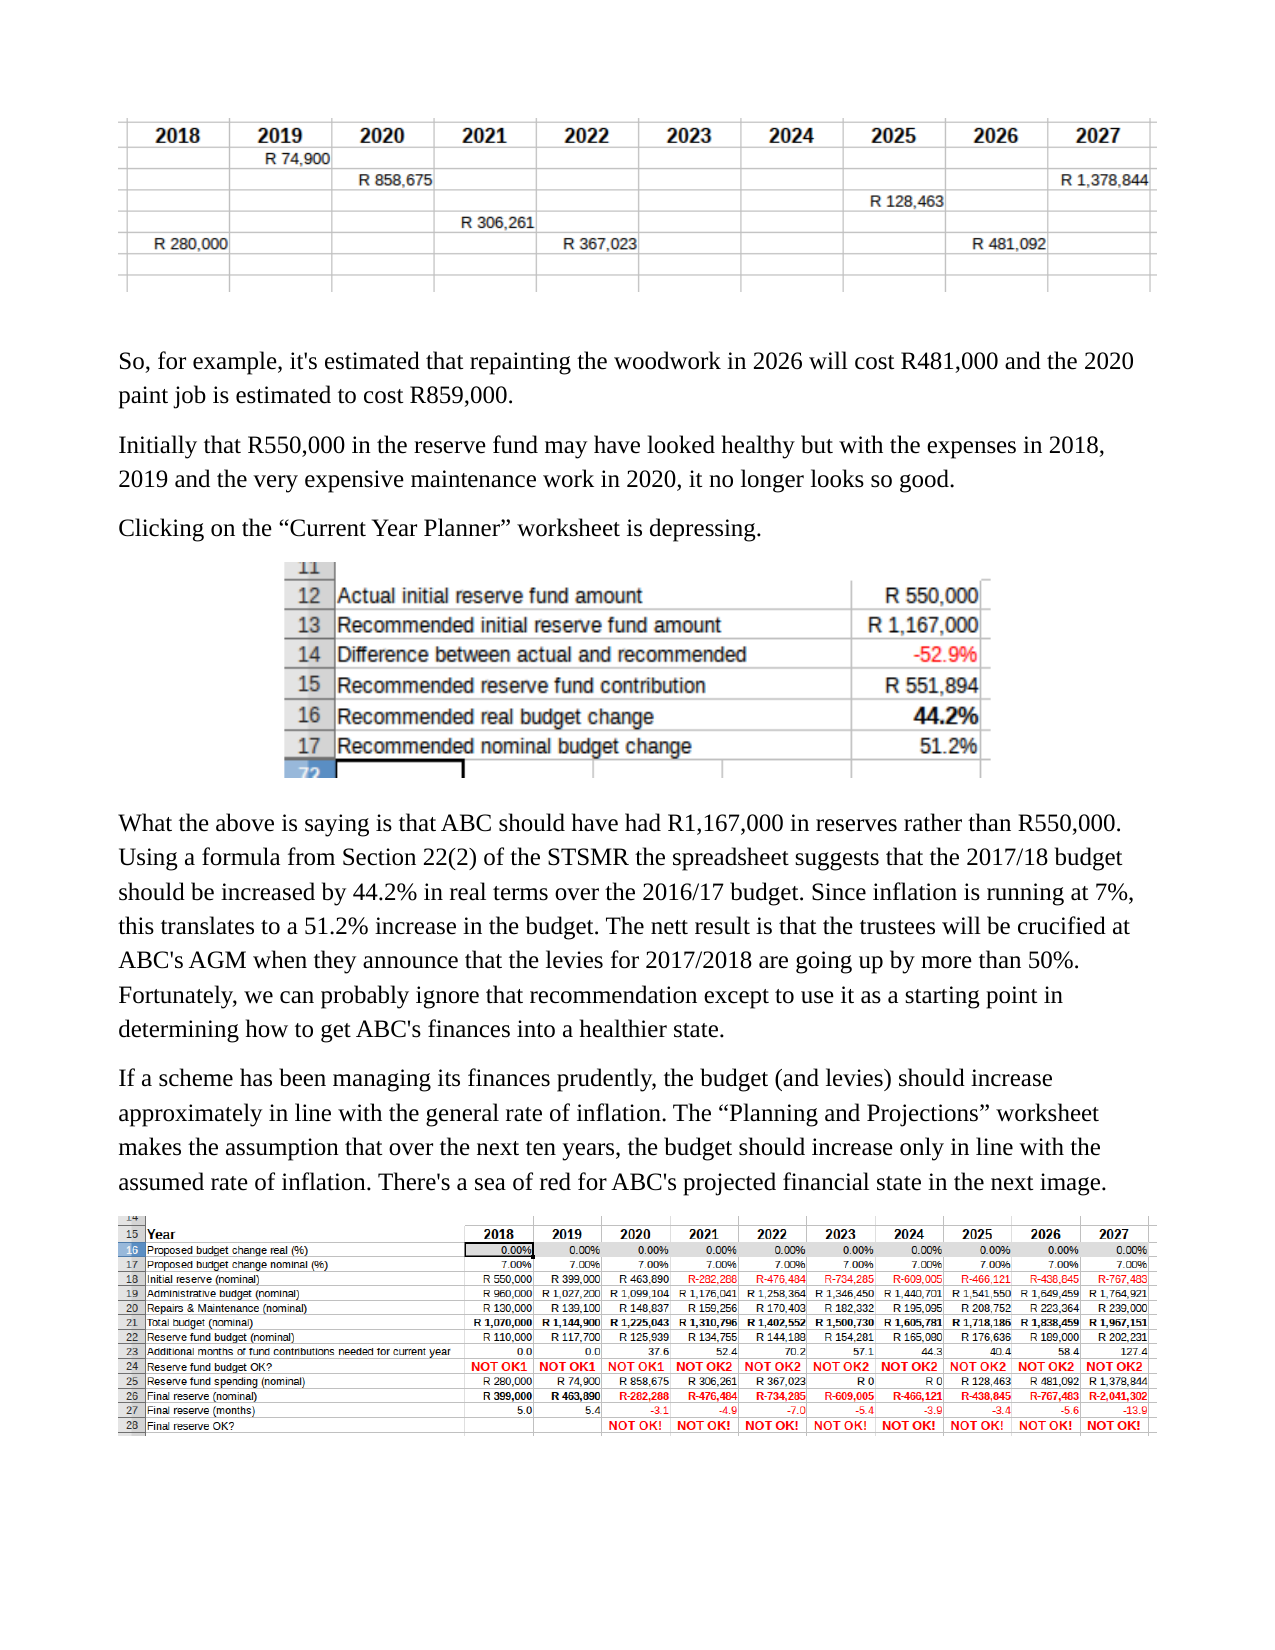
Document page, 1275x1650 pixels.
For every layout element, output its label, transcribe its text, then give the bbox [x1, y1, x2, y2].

picture [284, 562, 991, 778]
text What the above is saying is that ABC should have had R1,167,000 in reserves rather than R550,000. Using a formula from Section 22(2) of the STSMR the spreadsheet suggests that the 2017/18 budget should be increased by 44.2% in real terms over the 2016/17 budget. Since inflation is running at 7%, this translates to a 51.2% increase in the budget. The nett result is that the trustees will be crucified at ABC's AGM when they announce that the levies for 2017/2018 are going up by more than 50%. Fortunately, we can probably ignore that recommendation except to use it as a starting point in determining how to get ABC's finances into a healthier state. [118, 808, 1157, 1043]
text Initially that R550,000 in the reserve fund may have looked healthy but with the expenses in 2018, 2019 and the very expensive maintenance work in 2020, it no longer looks so good. [118, 430, 1157, 493]
text If a scheme has been managing its finances prudently, the budget (and levies) should increase approximately in line with the general rate of inflation. The “Planning and Projections” worksheet makes the assumption that over the next ten years, the budget should increase only in line with the assumed rate of inflation. There's a sea of red for ABC's projected financial state in the next image. [118, 1063, 1157, 1196]
text Clicking on the “Current Year Planner” worksheet is depressing. [118, 513, 1157, 542]
picture [118, 118, 1157, 292]
text So, for example, it's estimated that repainting the woodwork in 2026 will cost R481,000 and the 2020 paint job is estimated to cost R859,000. [118, 346, 1157, 409]
picture [118, 1216, 1157, 1436]
